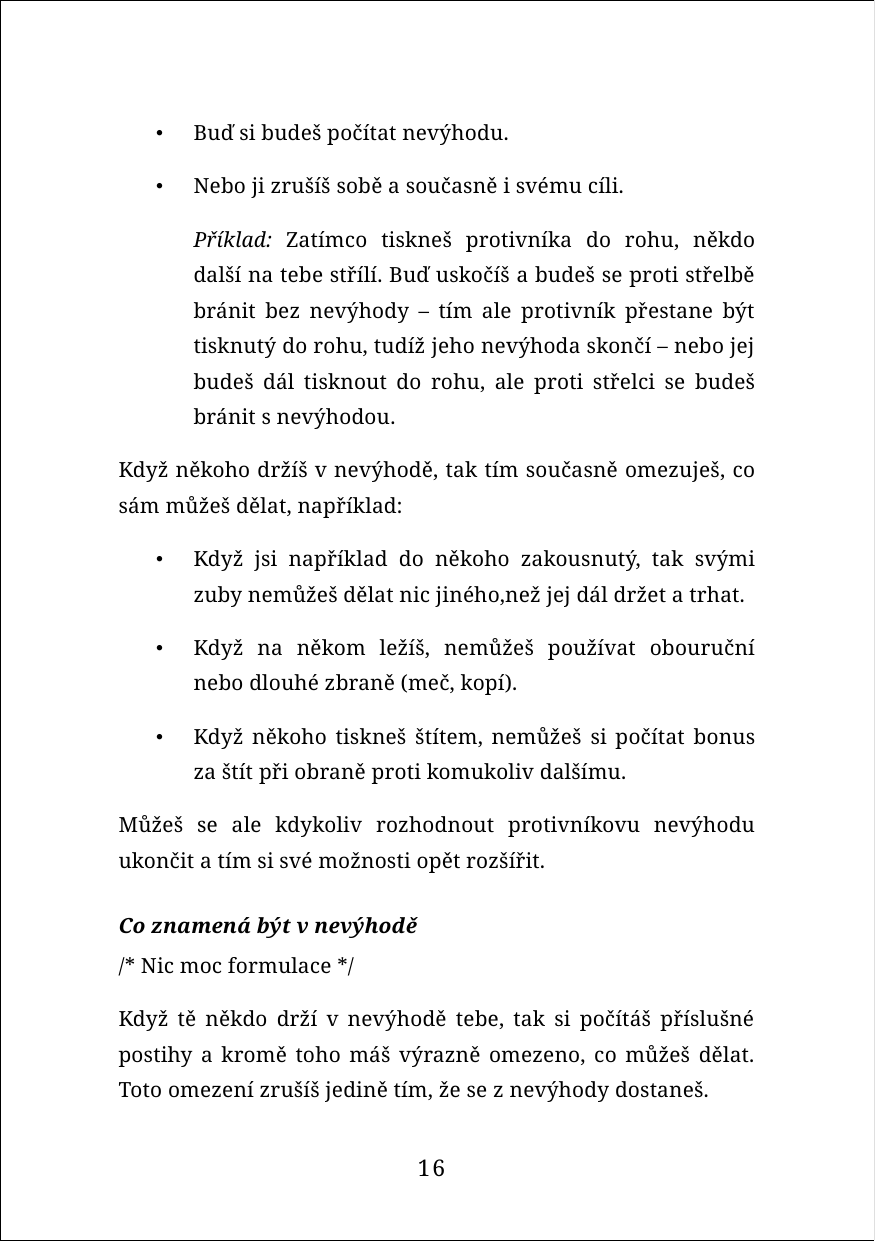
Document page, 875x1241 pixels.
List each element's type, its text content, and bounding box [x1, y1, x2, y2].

list Když jsi například do někoho zakousnutý, tak svými zuby nemůžeš dělat nic jiného,než jej dál držet a trhat. [156, 544, 756, 608]
subtitle Co znamená být v nevýhodě [118, 911, 756, 939]
list Když na někom ležíš, nemůžeš používat obouruční nebo dlouhé zbraně (meč, kopí). [156, 633, 756, 697]
list Nebo ji zrušíš sobě a současně i svému cíli. [156, 171, 756, 200]
text Když tě někdo drží v nevýhodě tebe, tak si počítáš příslušné postihy a kromě toho máš výrazně omezeno, co můžeš dělat. Toto omezení zrušíš jedině tím, že se z nevýhody dostaneš. [118, 1004, 756, 1104]
text Když někoho držíš v nevýhodě, tak tím současně omezuješ, co sám můžeš dělat, například: [118, 456, 756, 519]
list Buď si budeš počítat nevýhodu. [156, 118, 756, 147]
list Když někoho tiskneš štítem, nemůžeš si počítat bonus za štít při obraně proti komukoliv dalšímu. [156, 722, 756, 786]
text Můžeš se ale kdykoliv rozhodnout protivníkovu nevýhodu ukončit a tím si své možnosti opět rozšířit. [118, 811, 756, 874]
text /* Nic moc formulace */ [118, 951, 756, 980]
list Příklad: Zatímco tiskneš protivníka do rohu, někdo další na tebe střílí. Buď uskočíš a budeš se proti střelbě bránit bez nevýhody – tím ale protivník přestane být tisknutý do rohu, tudíž jeho nevýhoda skončí – nebo jej budeš dál tisknout do rohu, ale proti střelci se budeš bránit s nevýhodou. [156, 225, 756, 431]
